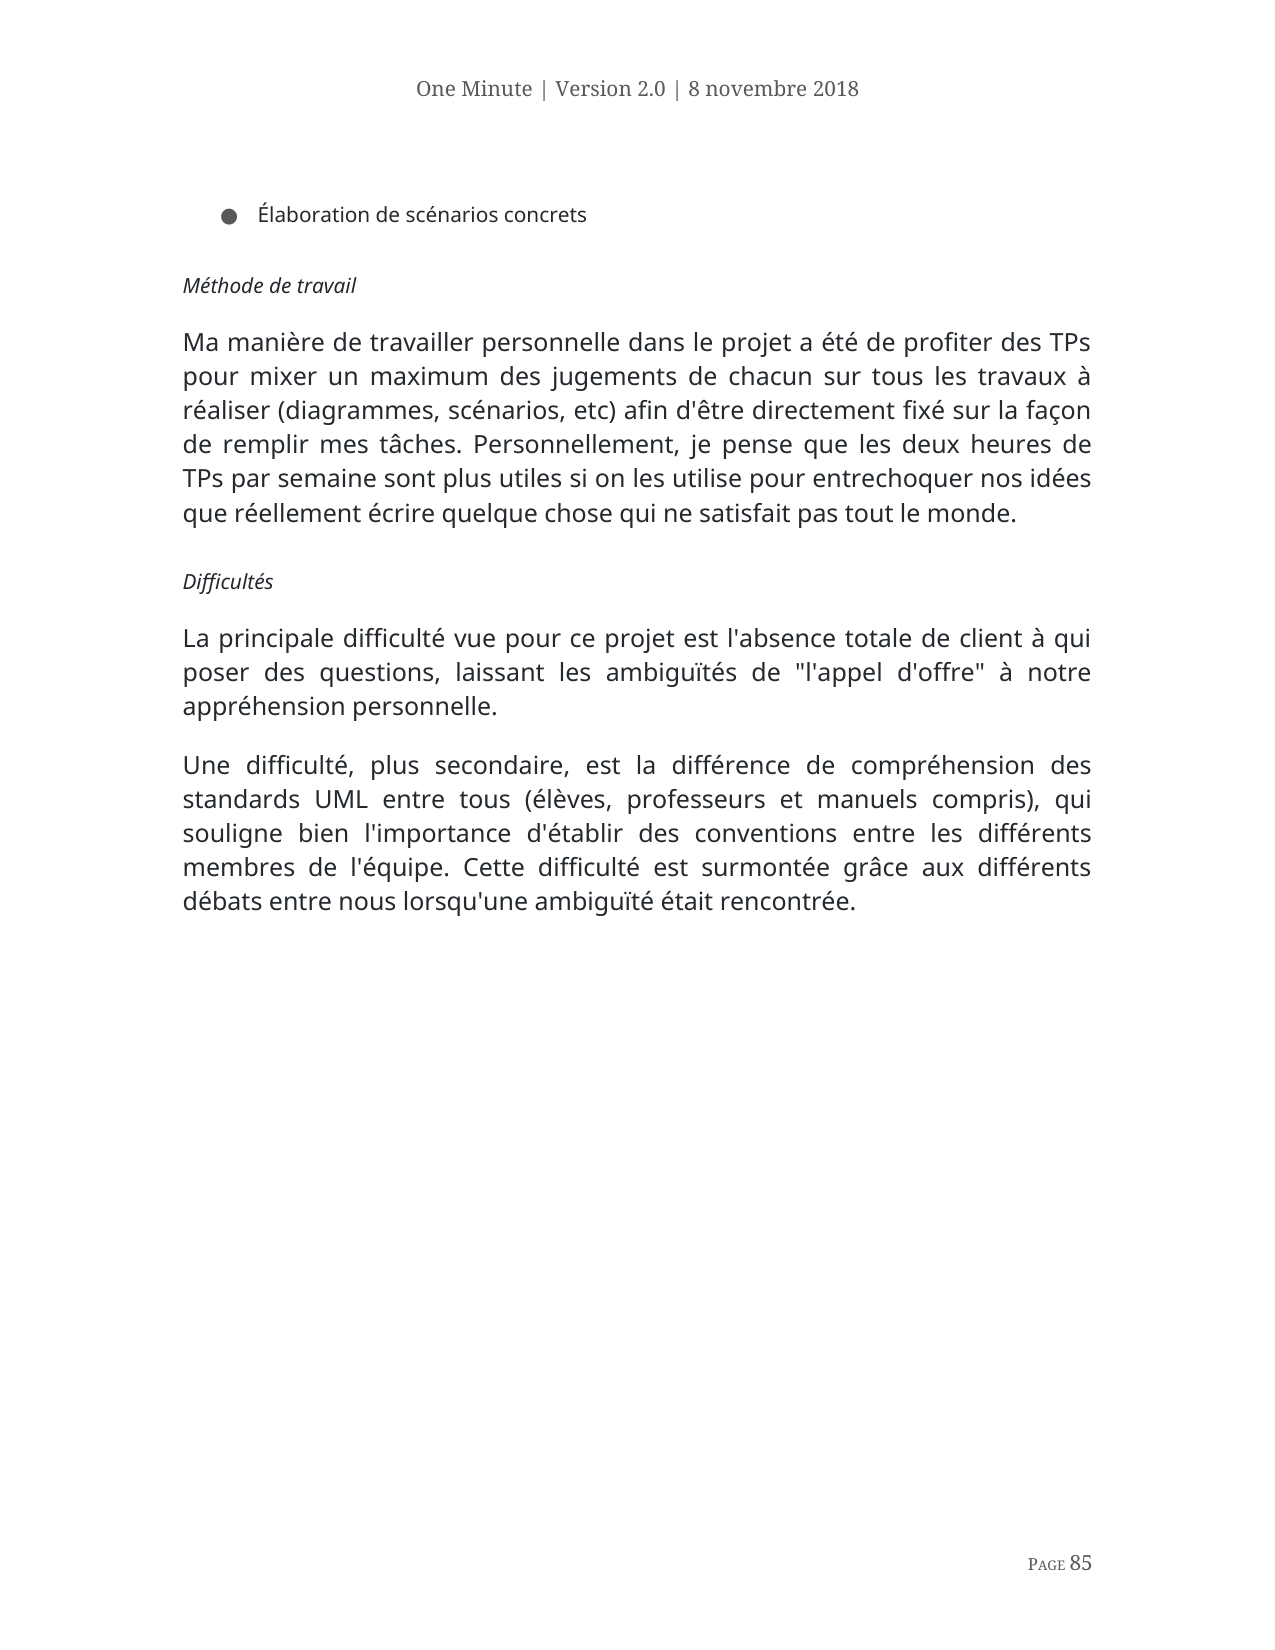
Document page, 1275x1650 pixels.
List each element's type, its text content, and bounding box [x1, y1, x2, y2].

text Une difficulté, plus secondaire, est la différence de compréhension des standards UML entre tous (élèves, professeurs et manuels compris), qui souligne bien l'importance d'établir des conventions entre les différents membres de l'équipe. Cette difficulté est surmontée grâce aux différents débats entre nous lorsqu'une ambiguïté était rencontrée. [182, 747, 1093, 918]
text La principale difficulté vue pour ce projet est l'absence totale de client à qui poser des questions, laissant les ambiguïtés de "l'appel d'offre" à notre appréhension personnelle. [182, 620, 1093, 722]
subtitle Méthode de travail [182, 271, 1093, 300]
list Élaboration de scénarios concrets [220, 191, 1093, 234]
text Ma manière de travailler personnelle dans le projet a été de profiter des TPs pour mixer un maximum des jugements de chacun sur tous les travaux à réaliser (diagrammes, scénarios, etc) afin d'être directement fixé sur la façon de remplir mes tâches. Personnellement, je pense que les deux heures de TPs par semaine sont plus utiles si on les utilise pour entrechoquer nos idées que réellement écrire quelque chose qui ne satisfait pas tout le monde. [182, 325, 1093, 529]
subtitle Difficultés [182, 567, 1093, 595]
